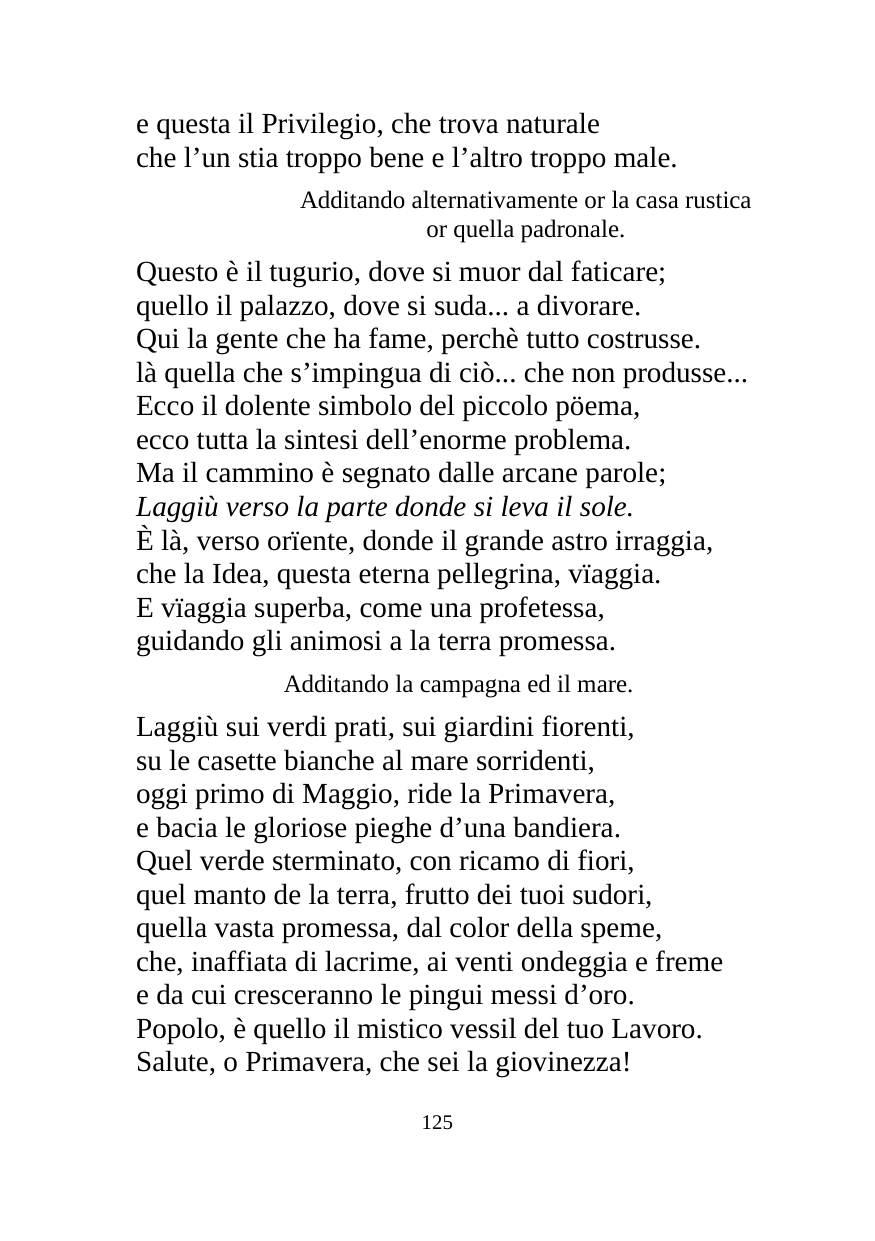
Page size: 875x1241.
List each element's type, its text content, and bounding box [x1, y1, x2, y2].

text Additando la campagna ed il mare. [283, 669, 768, 697]
text Questo è il tugurio, dove si muor dal faticare; quello il palazzo, dove si suda... a divorare. Qui la gente che ha fame, perchè tutto costrusse. là quella che s’impingua di ciò... che non produsse... Ecco il dolente simbolo del piccolo pöema, ecco tutta la sintesi dell’enorme problema. Ma il cammino è segnato dalle arcane parole; Laggiù verso la parte donde si leva il sole. È là, verso orïente, donde il grande astro irraggia, che la Idea, questa eterna pellegrina, vïaggia. E vïaggia superba, come una profetessa, guidando gli animosi a la terra promessa. [136, 254, 768, 657]
text Additando alternativamente or la casa rustica or quella padronale. [283, 185, 768, 243]
text e questa il Privilegio, che trova naturale che l’un stia troppo bene e l’altro troppo male. [136, 106, 768, 173]
text Laggiù sui verdi prati, sui giardini fiorenti, su le casette bianche al mare sorridenti, oggi primo di Maggio, ride la Primavera, e bacia le gloriose pieghe d’una bandiera. Quel verde sterminato, con ricamo di fiori, quel manto de la terra, frutto dei tuoi sudori, quella vasta promessa, dal color della speme, che, inaffiata di lacrime, ai venti ondeggia e freme e da cui cresceranno le pingui messi d’oro. Popolo, è quello il mistico vessil del tuo Lavoro. Salute, o Primavera, che sei la giovinezza! [136, 709, 768, 1078]
